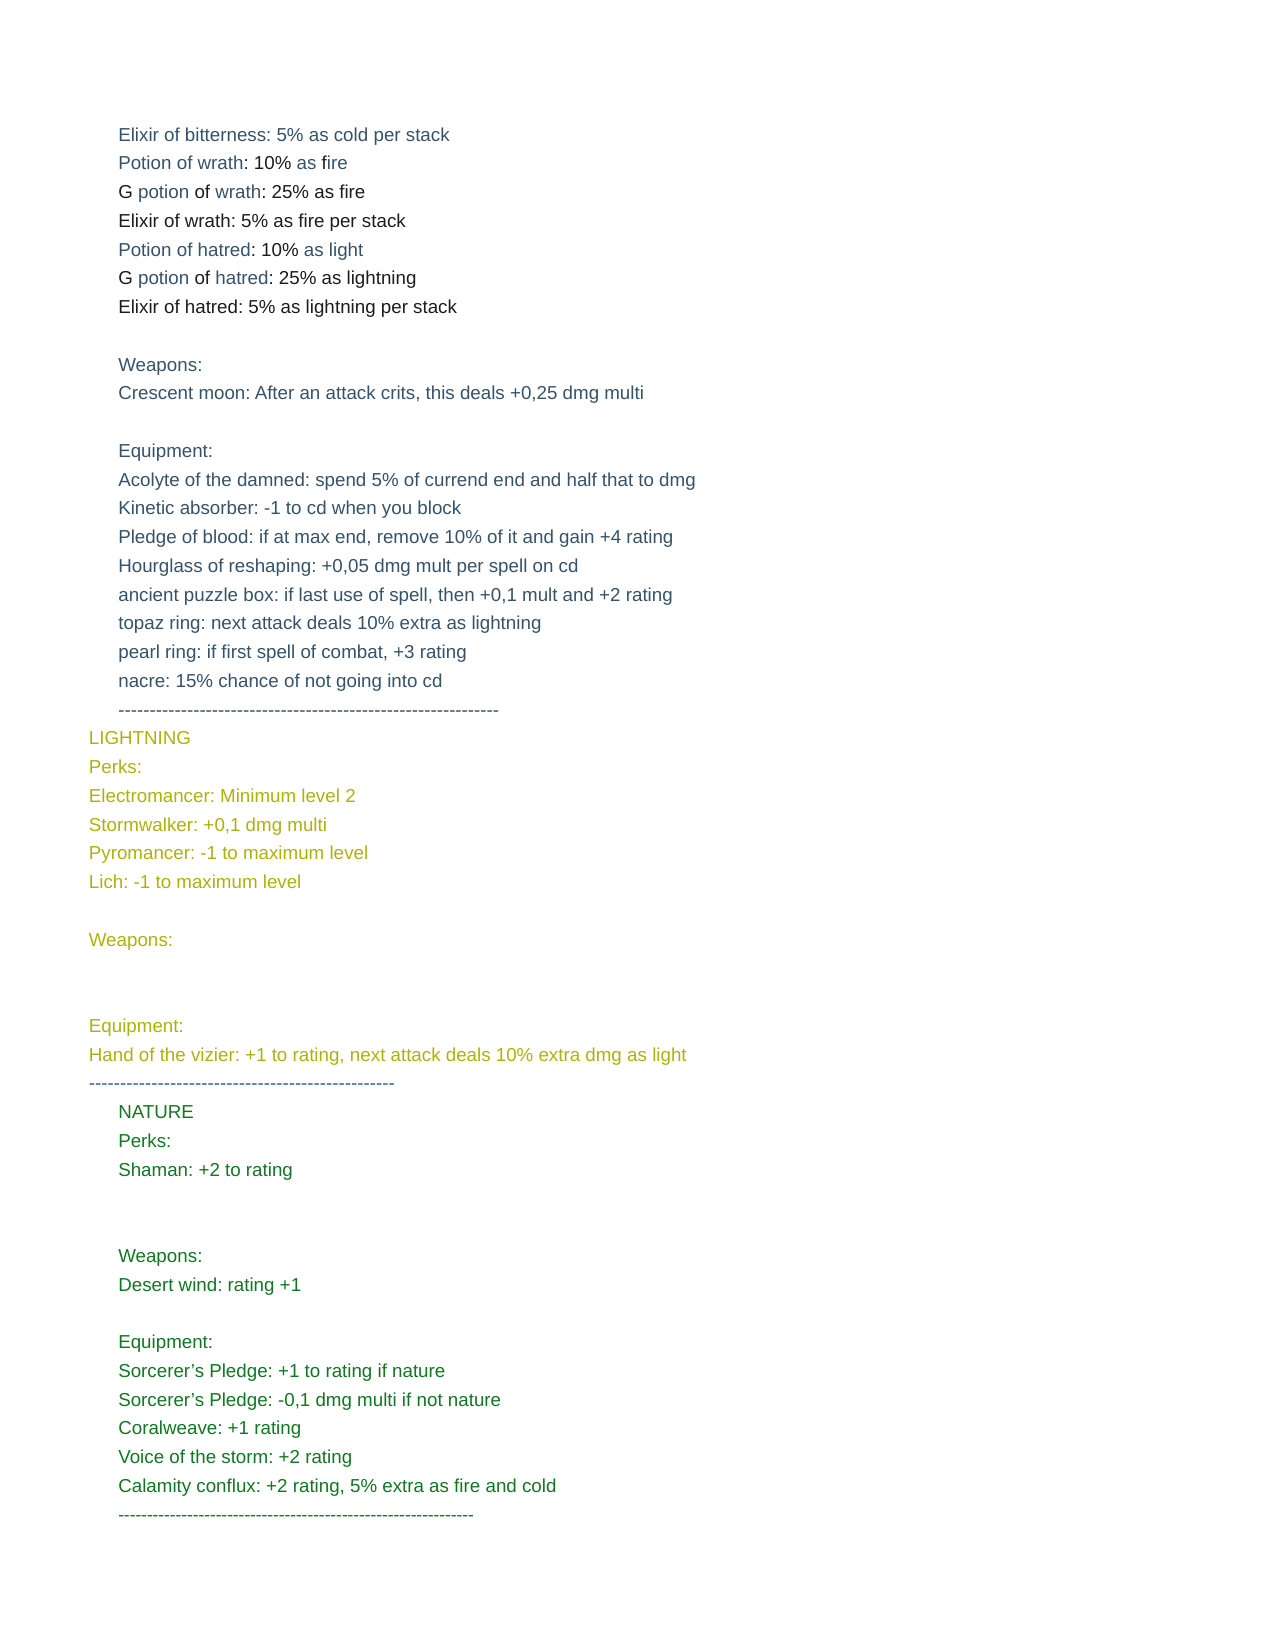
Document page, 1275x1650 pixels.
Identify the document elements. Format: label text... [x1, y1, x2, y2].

text -------------------------------------------------------------- [118, 1498, 1157, 1527]
text Lich: -1 to maximum level [89, 866, 1157, 894]
text pearl ring: if first spell of combat, +3 rating [118, 636, 1157, 664]
text Voice of the storm: +2 rating [118, 1441, 1157, 1469]
text Elixir of bitterness: 5% as cold per stack [118, 118, 1157, 147]
text NATURE [118, 1096, 1157, 1124]
text Potion of wrath: 10% as fire [118, 147, 1157, 176]
text Elixir of wrath: 5% as fire per stack [118, 204, 1157, 233]
text topaz ring: next attack deals 10% extra as lightning [118, 607, 1157, 636]
text Elixir of hatred: 5% as lightning per stack [118, 291, 1157, 319]
text Crescent moon: After an attack crits, this deals +0,25 dmg multi [118, 377, 1157, 406]
text Equipment: [118, 434, 1157, 463]
text Shaman: +2 to rating [118, 1153, 1157, 1182]
text Coralweave: +1 rating [118, 1412, 1157, 1441]
text ------------------------------------------------------------- [118, 693, 1157, 722]
text Stormwalker: +0,1 dmg multi [89, 808, 1157, 837]
text ancient puzzle box: if last use of spell, then +0,1 mult and +2 rating [118, 578, 1157, 607]
text Perks: [89, 751, 1157, 779]
text Equipment: [89, 1009, 1157, 1038]
text Pledge of blood: if at max end, remove 10% of it and gain +4 rating [118, 521, 1157, 549]
text Perks: [118, 1124, 1157, 1153]
text ------------------------------------------------- [89, 1067, 1157, 1096]
text nacre: 15% chance of not going into cd [118, 664, 1157, 693]
text Hourglass of reshaping: +0,05 dmg mult per spell on cd [118, 549, 1157, 578]
text Equipment: [118, 1326, 1157, 1354]
text Weapons: [118, 1239, 1157, 1268]
text Weapons: [89, 923, 1157, 952]
text Hand of the vizier: +1 to rating, next attack deals 10% extra dmg as light [89, 1038, 1157, 1067]
text Potion of hatred: 10% as light [118, 233, 1157, 262]
text Pyromancer: -1 to maximum level [89, 837, 1157, 866]
text Desert wind: rating +1 [118, 1268, 1157, 1297]
text G potion of hatred: 25% as lightning [118, 262, 1157, 291]
text LIGHTNING [89, 722, 1157, 751]
text Weapons: [118, 348, 1157, 377]
text G potion of wrath: 25% as fire [118, 176, 1157, 204]
text Electromancer: Minimum level 2 [89, 779, 1157, 808]
text Calamity conflux: +2 rating, 5% extra as fire and cold [118, 1469, 1157, 1498]
text Sorcerer’s Pledge: +1 to rating if nature [118, 1354, 1157, 1383]
text Acolyte of the damned: spend 5% of currend end and half that to dmg [118, 463, 1157, 492]
text Sorcerer’s Pledge: -0,1 dmg multi if not nature [118, 1383, 1157, 1412]
text Kinetic absorber: -1 to cd when you block [118, 492, 1157, 521]
